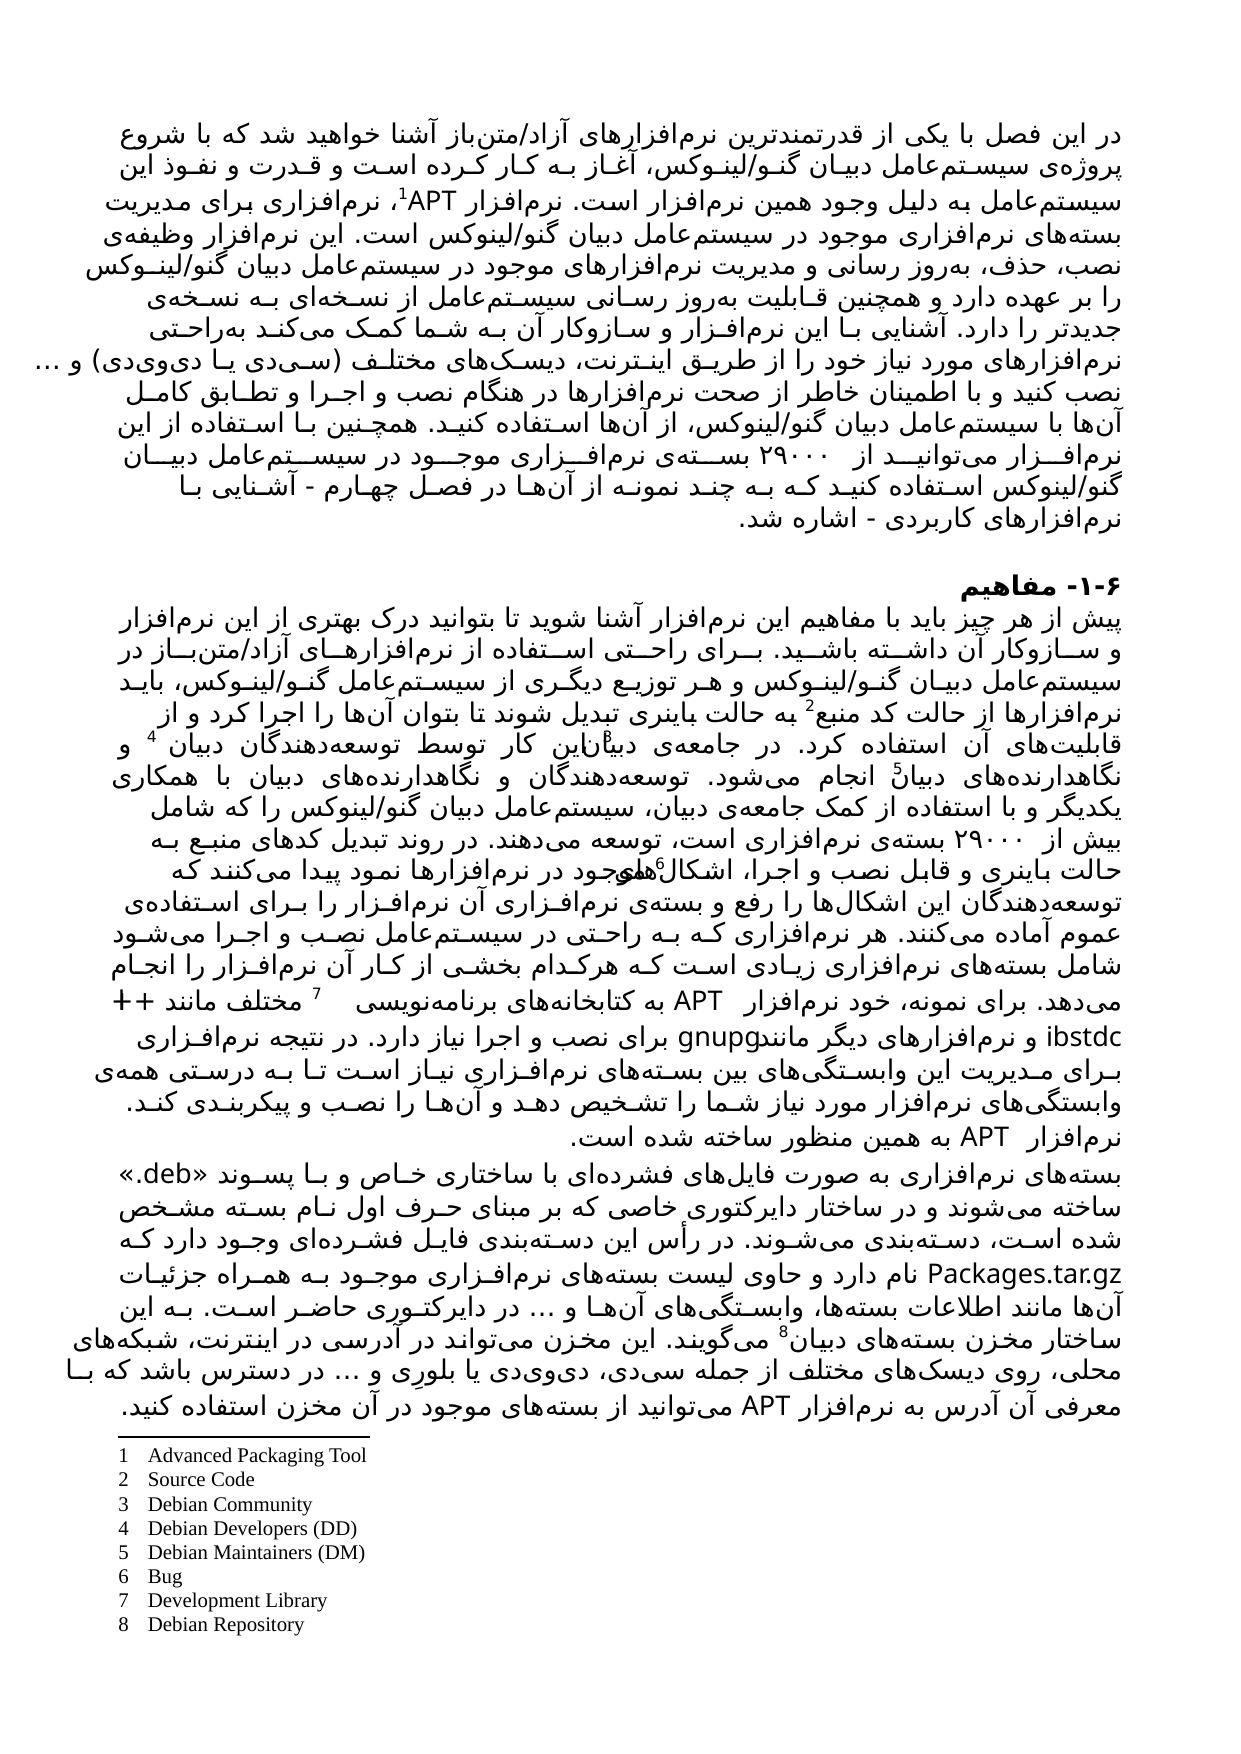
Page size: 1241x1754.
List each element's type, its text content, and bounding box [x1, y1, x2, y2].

text در این فصل با یکی از قدرتمندترین نرم‌افزارهای آزاد/متن‌باز آشنا خواهید شد که با شروع پروژه‌ی سیستم‌عامل دبیان گنو/لینوکس، آغاز به کار کرده است و قدرت و نفوذ این سیستم‌عامل به دلیل وجود همین نرم‌افزار است. نرم‌افزار APT، نرم‌افزاری برای مدیریت بسته‌های نرم‌افزاری موجود در سیستم‌عامل دبیان گنو/لینوکس است. این نرم‌افزار وظیفه‌ی نصب، حذف، به‌روز رسانی و مدیریت نرم‌افزارهای موجود در سیستم‌عامل دبیان گنو/لینوکس را بر عهده دارد و همچنین قابلیت به‌روز رسانی سیستم‌عامل از نسخه‌ای به نسخه‌ی جدیدتر را دارد. آشنایی با این نرم‌افزار و سازوکار آن به شما کمک می‌کند به‌راحتی نرم‌افزارهای مورد نیاز خود را از طریق اینترنت، دیسک‌های مختلف (سی‌دی یا دی‌وی‌دی) و … نصب کنید و با اطمینان خاطر از صحت نرم‌افزارها در هنگام نصب و اجرا و تطابق کامل آن‌ها با سیستم‌عامل دبیان گنو/لینوکس، از آن‌ها استفاده کنید. همچنین با استفاده از این نرم‌افزار می‌توانید از ۲۹۰۰۰ بسته‌ی نرم‌افزاری موجود در سیستم‌عامل دبیان گنو/لینوکس استفاده کنید که به چند نمونه از آن‌ها در فصل چهارم - آشنایی با نرم‌افزارهای کاربردی - اشاره شد. [118, 118, 1122, 534]
text Development Library [118, 1588, 1122, 1612]
text Debian Developers (DD) [118, 1516, 1122, 1539]
text بسته‌های نرم‌افزاری به صورت فایل‌های فشرده‌ای با ساختاری خاص و با پسوند «deb.» ساخته می‌شوند و در ساختار دایرکتوری خاصی که بر مبنای حرف اول نام بسته مشخص شده است، دسته‌بندی می‌شوند. در رأس این دسته‌بندی فایل فشرده‌ای وجود دارد که Packages.tar.gz نام دارد و حاوی لیست بسته‌های نرم‌افزاری موجود به همراه جزئیات آن‌ها مانند اطلاعات بسته‌ها، وابستگی‌های آن‌ها و … در دایرکتوری حاضر است. به این ساختار مخزن بسته‌های دبیان می‌گویند. این مخزن می‌تواند در آدرسی در اینترنت، شبکه‌های محلی، روی دیسک‌های مختلف از جمله سی‌دی، دی‌وی‌دی یا بلورِی و … در دسترس باشد که با معرفی آن آدرس به نرم‌افزار APT می‌توانید از بسته‌های موجود در آن مخزن استفاده کنید. [118, 1155, 1122, 1423]
text Advanced Packaging Tool [118, 1443, 1122, 1467]
text پیش از هر چیز باید با مفاهیم این نرم‌افزار آشنا شوید تا بتوانید درک بهتری از این نرم‌افزار و سازوکار آن داشته باشید. برای راحتی استفاده از نرم‌افزارهای آزاد/متن‌باز در سیستم‌عامل دبیان گنو/لینوکس و هر توزیع دیگری از سیستم‌عامل گنو/لینوکس، باید نرم‌افزارها از حالت کد منبع به حالت باینری تبدیل شوند تا بتوان آن‌ها را اجرا کرد و از قابلیت‌های آن استفاده کرد. در جامعه‌ی دبیان این کار توسط توسعه‌دهندگان دبیان و نگاهدارنده‌های دبیان انجام می‌شود. توسعه‌دهندگان و نگاهدارنده‌های دبیان با همکاری یکدیگر و با استفاده از کمک جامعه‌ی دبیان، سیستم‌عامل دبیان گنو/لینوکس را که شامل بیش از ۲۹۰۰۰ بسته‌ی نرم‌افزاری است، توسعه می‌دهند. در روند تبدیل کدهای منبع به حالت باینری و قابل نصب و اجرا، اشکال‌های موجود در نرم‌افزارها نمود پیدا می‌کنند که توسعه‌دهندگان این اشکال‌ها را رفع و بسته‌ی نرم‌افزاری آن نرم‌افزار را برای استفاده‌ی عموم آماده می‌کنند. هر نرم‌افزاری که به راحتی در سیستم‌عامل نصب و اجرا می‌شود شامل بسته‌های نرم‌افزاری زیادی است که هرکدام بخشی از کار آن نرم‌افزار را انجام می‌دهد. برای نمونه، خود نرم‌افزار APT به کتابخانه‌های برنامه‌نویسی مختلف مانند ++libstdc و نرم‌افزارهای دیگر مانندgnupg برای نصب و اجرا نیاز دارد. در نتیجه نرم‌افزاری برای مدیریت این وابستگی‌های بین بسته‌های نرم‌افزاری نیاز است تا به درستی همه‌ی وابستگی‌های نرم‌افزار مورد نیاز شما را تشخیص دهد و آن‌ها را نصب و پیکربندی کند. نرم‌افزار APT به همین منظور ساخته شده است. [118, 602, 1122, 1155]
text Debian Repository [118, 1612, 1122, 1636]
text ۱-۶- مفاهیم [118, 571, 1122, 602]
text Source Code [118, 1467, 1122, 1491]
text Debian Maintainers (DM) [118, 1539, 1122, 1564]
text Debian Community [118, 1491, 1122, 1516]
text Bug [118, 1564, 1122, 1588]
